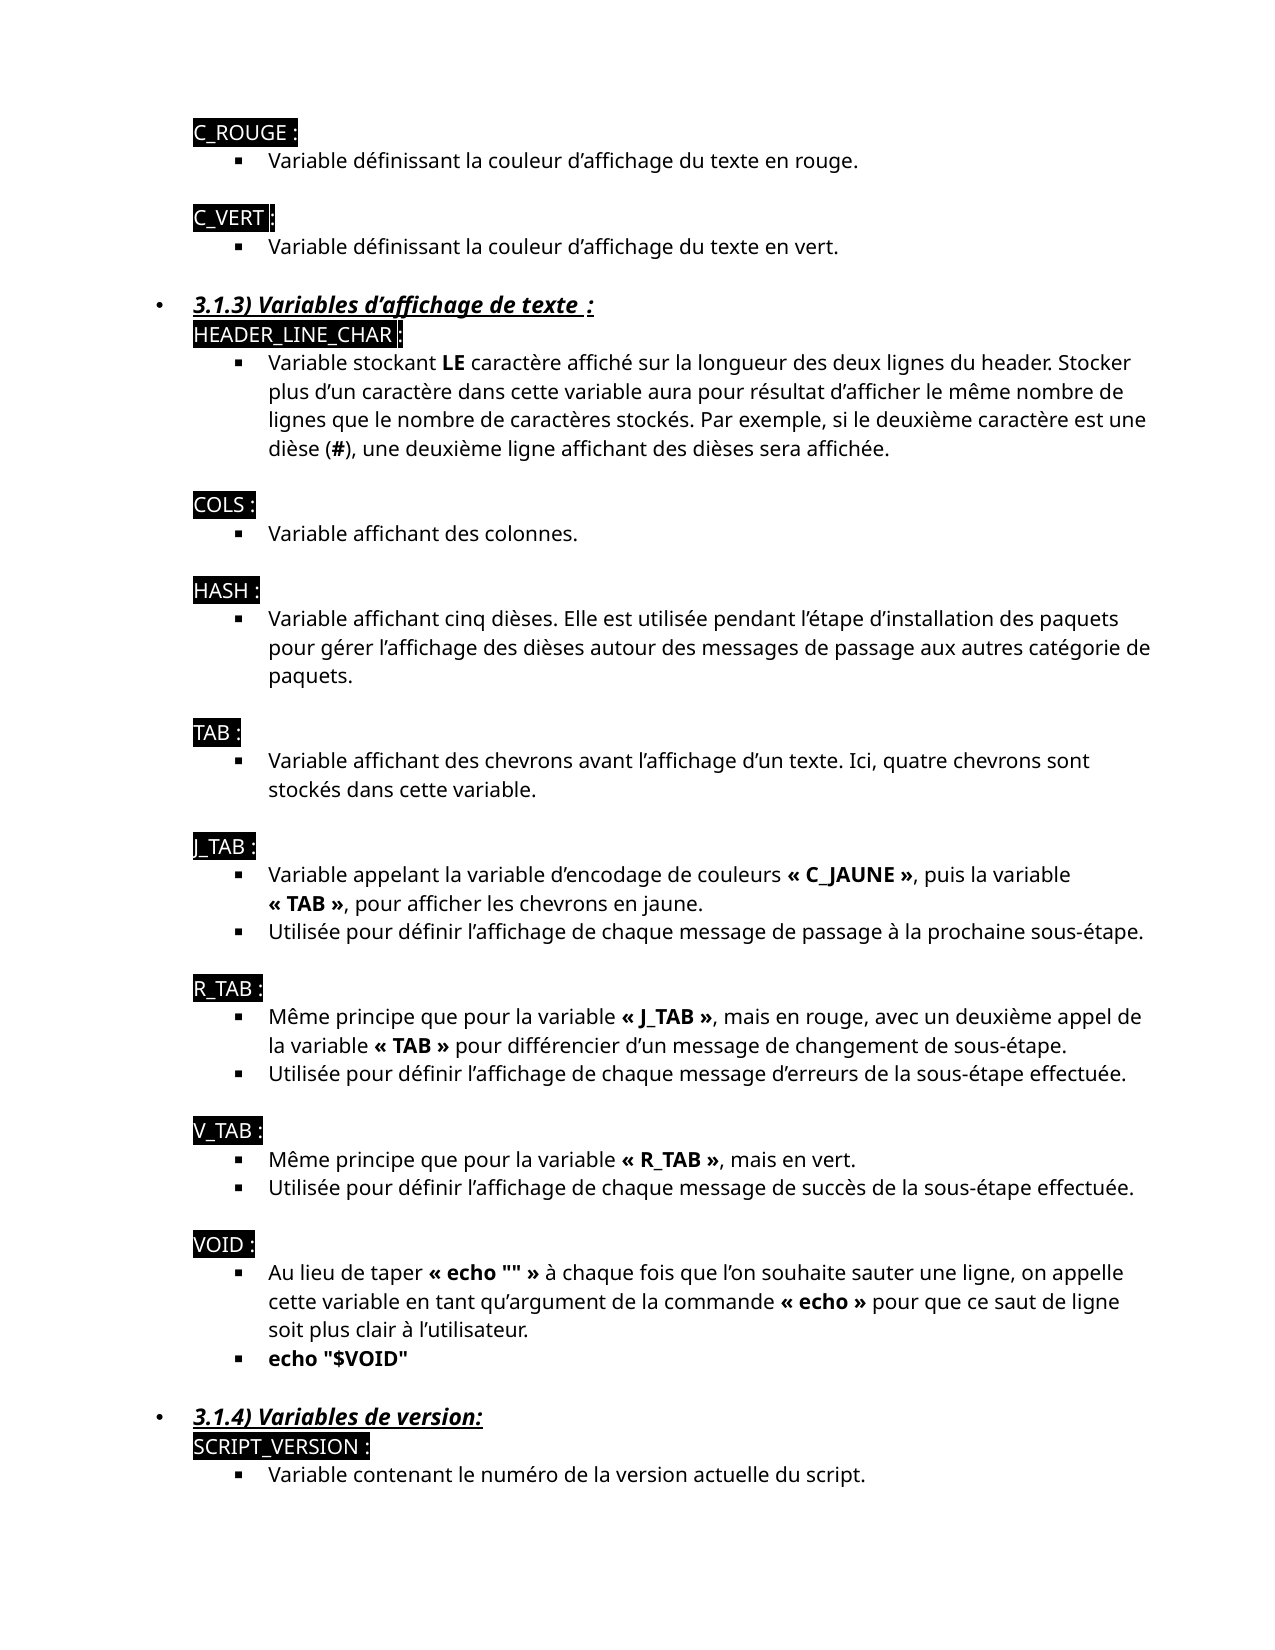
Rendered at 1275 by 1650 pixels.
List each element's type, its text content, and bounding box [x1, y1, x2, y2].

list SCRIPT_VERSION : [156, 1432, 1157, 1460]
list echo "$VOID" [231, 1344, 1157, 1372]
list Variable définissant la couleur d’affichage du texte en rouge. [231, 147, 1157, 175]
list C_VERT : [156, 203, 1157, 232]
list Variable contenant le numéro de la version actuelle du script. [231, 1460, 1157, 1489]
list HASH : [156, 576, 1157, 604]
list VOID : [156, 1230, 1157, 1258]
list Variable définissant la couleur d’affichage du texte en vert. [231, 232, 1157, 260]
list Variable affichant cinq dièses. Elle est utilisée pendant l’étape d’installation des paquets pour gérer l’affichage des dièses autour des messages de passage aux autres catégorie de paquets. [231, 604, 1157, 690]
list C_ROUGE : [156, 118, 1157, 147]
list TAB : [156, 718, 1157, 747]
list Même principe que pour la variable « J_TAB », mais en rouge, avec un deuxième appel de la variable « TAB » pour différencier d’un message de changement de sous-étape. [231, 1002, 1157, 1059]
list HEADER_LINE_CHAR : [156, 320, 1157, 348]
list Utilisée pour définir l’affichage de chaque message de succès de la sous-étape effectuée. [231, 1173, 1157, 1202]
list 3.1.4) Variables de version: [156, 1401, 1157, 1432]
list Utilisée pour définir l’affichage de chaque message de passage à la prochaine sous-étape. [231, 917, 1157, 946]
list R_TAB : [156, 974, 1157, 1002]
list J_TAB : [156, 832, 1157, 860]
list Variable affichant des chevrons avant l’affichage d’un texte. Ici, quatre chevrons sont stockés dans cette variable. [231, 747, 1157, 803]
list Au lieu de taper « echo "" » à chaque fois que l’on souhaite sauter une ligne, on appelle cette variable en tant qu’argument de la commande « echo » pour que ce saut de ligne soit plus clair à l’utilisateur. [231, 1258, 1157, 1344]
list V_TAB : [156, 1116, 1157, 1145]
list Variable appelant la variable d’encodage de couleurs « C_JAUNE », puis la variable « TAB », pour afficher les chevrons en jaune. [231, 860, 1157, 917]
list Même principe que pour la variable « R_TAB », mais en vert. [231, 1145, 1157, 1173]
list Variable affichant des colonnes. [231, 519, 1157, 547]
list Variable stockant LE caractère affiché sur la longueur des deux lignes du header. Stocker plus d’un caractère dans cette variable aura pour résultat d’afficher le même nombre de lignes que le nombre de caractères stockés. Par exemple, si le deuxième caractère est une dièse (#), une deuxième ligne affichant des dièses sera affichée. [231, 348, 1157, 462]
list Utilisée pour définir l’affichage de chaque message d’erreurs de la sous-étape effectuée. [231, 1059, 1157, 1088]
list 3.1.3) Variables d’affichage de texte : [156, 289, 1157, 320]
list COLS : [156, 491, 1157, 519]
